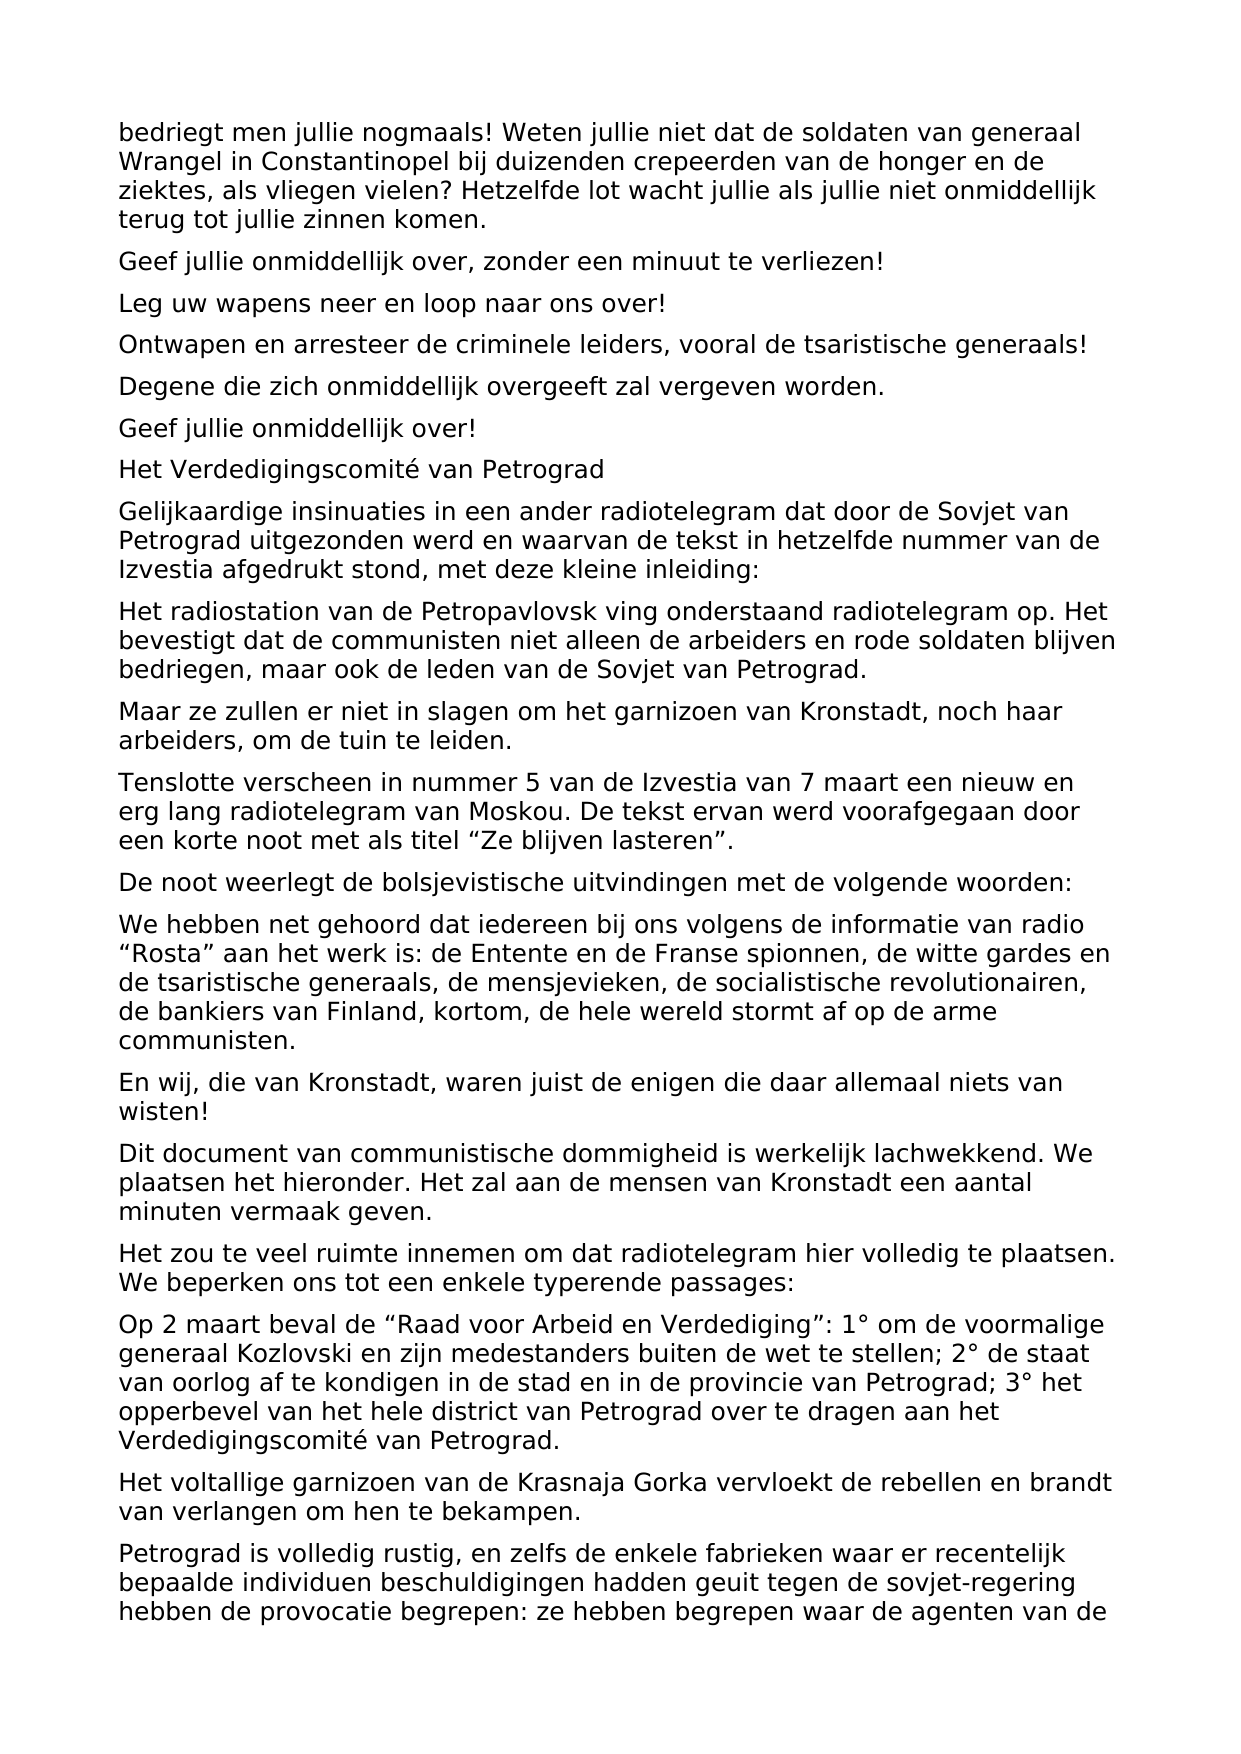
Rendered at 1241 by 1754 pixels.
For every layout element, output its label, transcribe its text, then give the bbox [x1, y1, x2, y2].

text Het voltallige garnizoen van de Krasnaja Gorka vervloekt de rebellen en brandt van verlangen om hen te bekampen. [118, 1468, 1122, 1526]
text Ontwapen en arresteer de criminele leiders, vooral de tsaristische generaals! [118, 331, 1122, 360]
text Het zou te veel ruimte innemen om dat radiotelegram hier volledig te plaatsen. We beperken ons tot een enkele typerende passages: [118, 1239, 1122, 1297]
text Het Verdedigingscomité van Petrograd [118, 456, 1122, 485]
text Geef jullie onmiddellijk over, zonder een minuut te verliezen! [118, 247, 1122, 276]
text En wij, die van Kronstadt, waren juist de enigen die daar allemaal niets van wisten! [118, 1068, 1122, 1126]
text Op 2 maart beval de “Raad voor Arbeid en Verdediging”: 1° om de voormalige generaal Kozlovski en zijn medestanders buiten de wet te stellen; 2° de staat van oorlog af te kondigen in de stad en in de provincie van Petrograd; 3° het opperbevel van het hele district van Petrograd over te dragen aan het Verdedigingscomité van Petrograd. [118, 1310, 1122, 1456]
text Tenslotte verscheen in nummer 5 van de Izvestia van 7 maart een nieuw en erg lang radiotelegram van Moskou. De tekst ervan werd voorafgegaan door een korte noot met als titel “Ze blijven lasteren”. [118, 768, 1122, 856]
text We hebben net gehoord dat iedereen bij ons volgens de informatie van radio “Rosta” aan het werk is: de Entente en de Franse spionnen, de witte gardes en de tsaristische generaals, de mensjevieken, de socialistische revolutionairen, de bankiers van Finland, kortom, de hele wereld stormt af op de arme communisten. [118, 910, 1122, 1056]
text De noot weerlegt de bolsjevistische uitvindingen met de volgende woorden: [118, 868, 1122, 897]
text Petrograd is volledig rustig, en zelfs de enkele fabrieken waar er recentelijk bepaalde individuen beschuldigingen hadden geuit tegen de sovjet-regering hebben de provocatie begrepen: ze hebben begrepen waar de agenten van de [118, 1539, 1122, 1626]
text Maar ze zullen er niet in slagen om het garnizoen van Kronstadt, noch haar arbeiders, om de tuin te leiden. [118, 697, 1122, 756]
text Degene die zich onmiddellijk overgeeft zal vergeven worden. [118, 372, 1122, 401]
text Het radiostation van de Petropavlovsk ving onderstaand radiotelegram op. Het bevestigt dat de communisten niet alleen de arbeiders en rode soldaten blijven bedriegen, maar ook de leden van de Sovjet van Petrograd. [118, 597, 1122, 685]
text Gelijkaardige insinuaties in een ander radiotelegram dat door de Sovjet van Petrograd uitgezonden werd en waarvan de tekst in hetzelfde nummer van de Izvestia afgedrukt stond, met deze kleine inleiding: [118, 497, 1122, 585]
text Geef jullie onmiddellijk over! [118, 414, 1122, 443]
text Dit document van communistische dommigheid is werkelijk lachwekkend. We plaatsen het hieronder. Het zal aan de mensen van Kronstadt een aantal minuten vermaak geven. [118, 1139, 1122, 1226]
text Leg uw wapens neer en loop naar ons over! [118, 289, 1122, 318]
text bedriegt men jullie nogmaals! Weten jullie niet dat de soldaten van generaal Wrangel in Constantinopel bij duizenden crepeerden van de honger en de ziektes, als vliegen vielen? Hetzelfde lot wacht jullie als jullie niet onmiddellijk terug tot jullie zinnen komen. [118, 118, 1122, 235]
